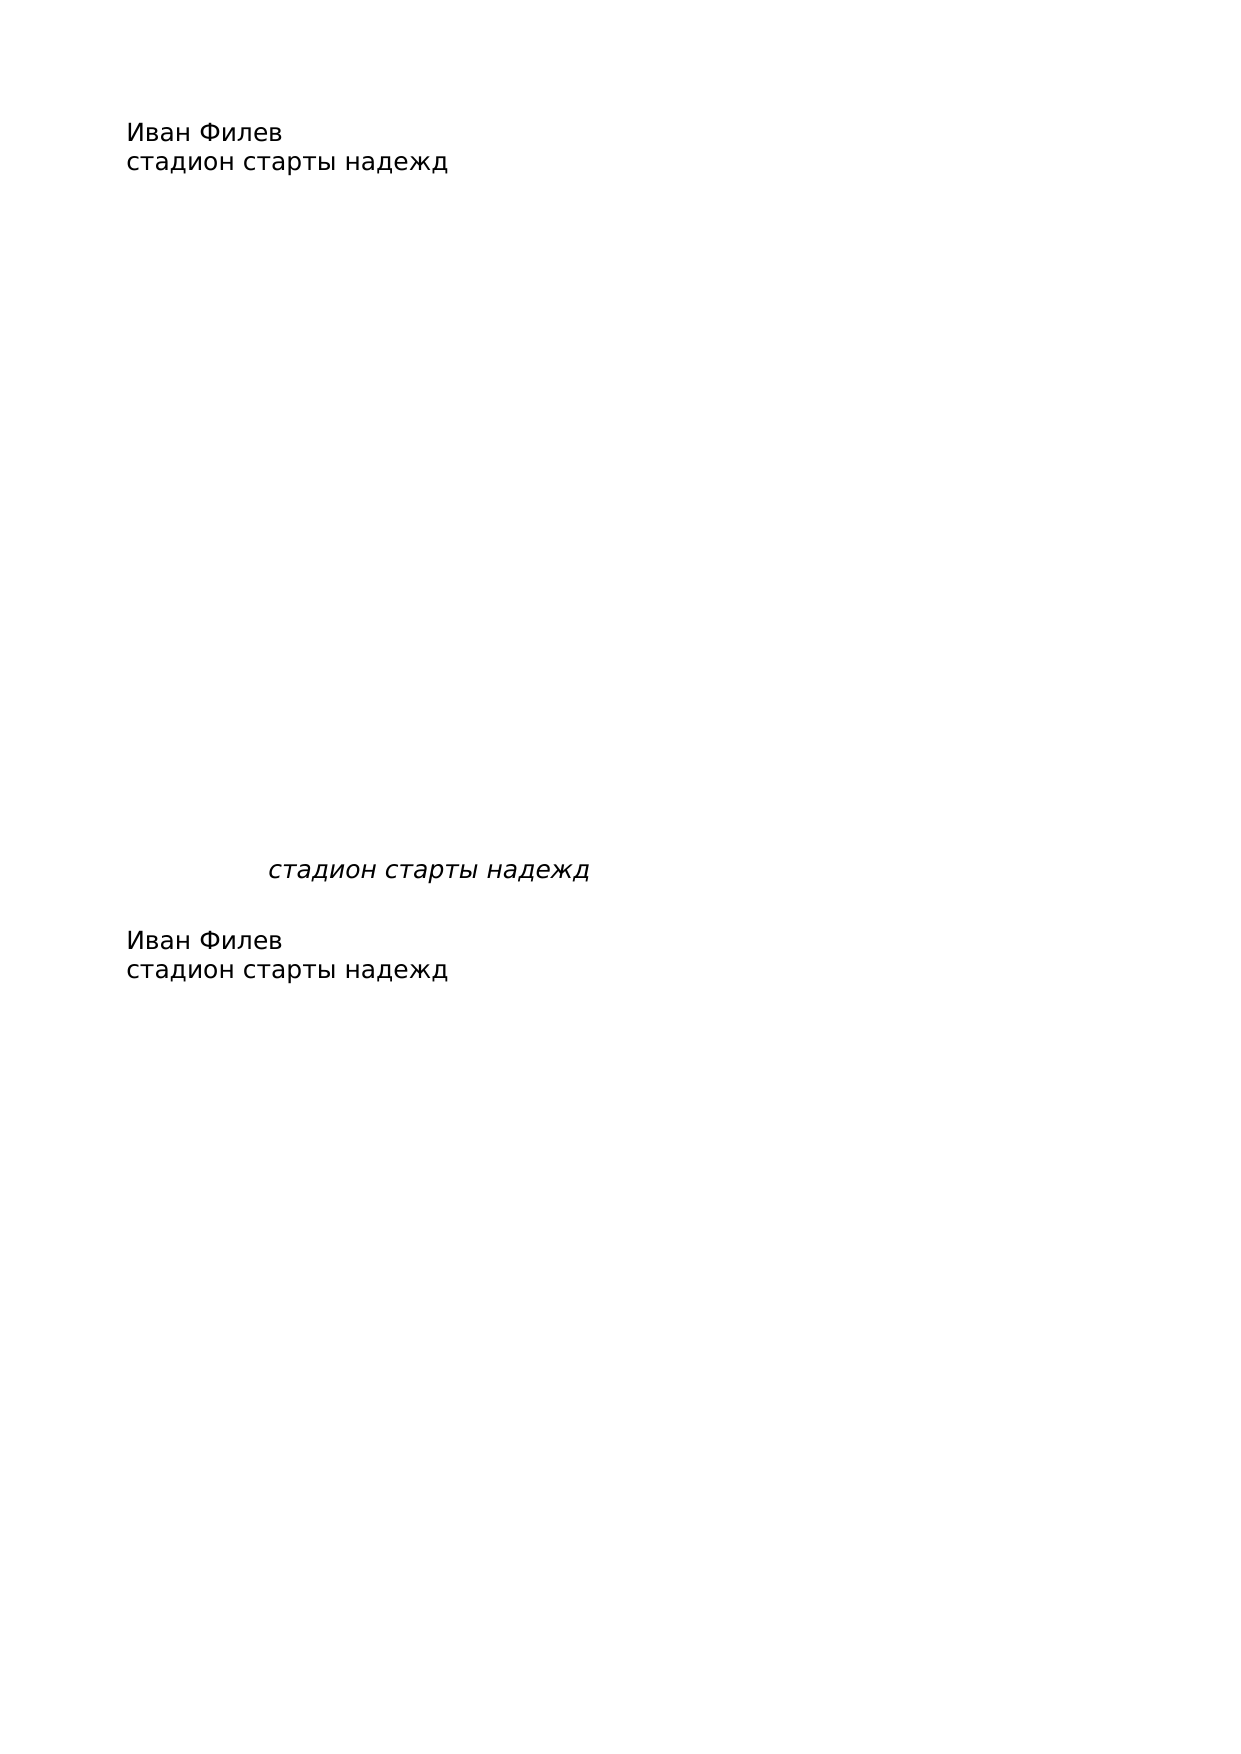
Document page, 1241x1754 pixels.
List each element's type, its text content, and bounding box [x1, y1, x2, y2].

text Иван Филев стадион старты надежд [118, 897, 1122, 1014]
text стадион старты надежд [118, 231, 743, 885]
text Иван Филев стадион старты надежд [118, 118, 1122, 206]
